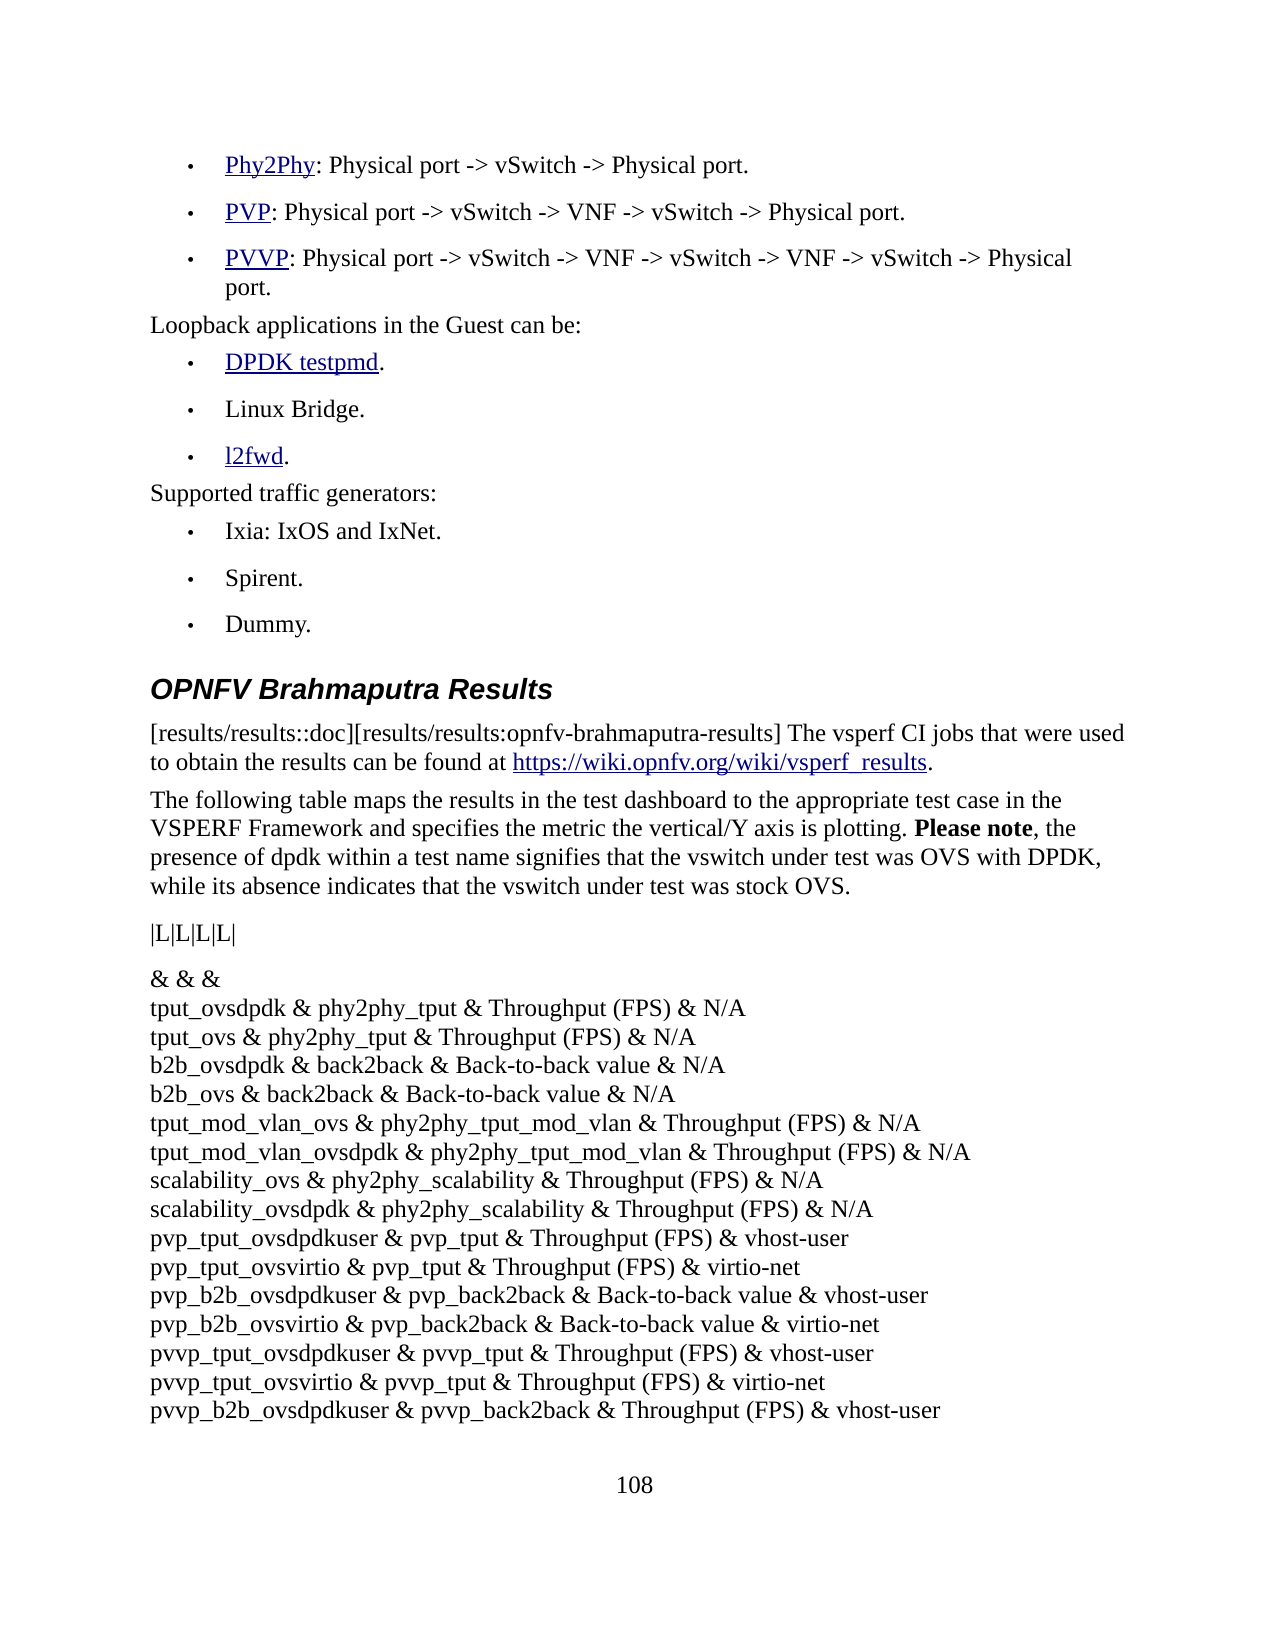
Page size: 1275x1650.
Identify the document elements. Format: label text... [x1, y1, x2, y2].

list DPDK testpmd. [187, 347, 1125, 376]
text |L|L|L|L| [150, 918, 1125, 946]
text & & & tput_ovsdpdk & phy2phy_tput & Throughput (FPS) & N/A tput_ovs & phy2phy_tput & Throughput (FPS) & N/A b2b_ovsdpdk & back2back & Back-to-back value & N/A b2b_ovs & back2back & Back-to-back value & N/A tput_mod_vlan_ovs & phy2phy_tput_mod_vlan & Throughput (FPS) & N/A tput_mod_vlan_ovsdpdk & phy2phy_tput_mod_vlan & Throughput (FPS) & N/A scalability_ovs & phy2phy_scalability & Throughput (FPS) & N/A scalability_ovsdpdk & phy2phy_scalability & Throughput (FPS) & N/A pvp_tput_ovsdpdkuser & pvp_tput & Throughput (FPS) & vhost-user pvp_tput_ovsvirtio & pvp_tput & Throughput (FPS) & virtio-net pvp_b2b_ovsdpdkuser & pvp_back2back & Back-to-back value & vhost-user pvp_b2b_ovsvirtio & pvp_back2back & Back-to-back value & virtio-net pvvp_tput_ovsdpdkuser & pvvp_tput & Throughput (FPS) & vhost-user pvvp_tput_ovsvirtio & pvvp_tput & Throughput (FPS) & virtio-net pvvp_b2b_ovsdpdkuser & pvvp_back2back & Throughput (FPS) & vhost-user [150, 964, 1125, 1424]
text The following table maps the results in the test dashboard to the appropriate test case in the VSPERF Framework and specifies the metric the vertical/Y axis is plotting. Please note, the presence of dpdk within a test name signifies that the vswitch under test was OVS with DPDK, while its absence indicates that the vswitch under test was stock OVS. [150, 785, 1125, 900]
list Phy2Phy: Physical port -> vSwitch -> Physical port. [187, 150, 1125, 179]
list Ixia: IxOS and IxNet. [187, 516, 1125, 545]
text Loopback applications in the Guest can be: [150, 310, 1125, 338]
list Spirent. [187, 563, 1125, 592]
list PVP: Physical port -> vSwitch -> VNF -> vSwitch -> Physical port. [187, 197, 1125, 225]
subtitle OPNFV Brahmaputra Results [150, 672, 1125, 706]
text [results/results::doc][results/results:opnfv-brahmaputra-results] The vsperf CI jobs that were used to obtain the results can be found at https://wiki.opnfv.org/wiki/vsperf_results. [150, 718, 1125, 776]
list PVVP: Physical port -> vSwitch -> VNF -> vSwitch -> VNF -> vSwitch -> Physical port. [187, 243, 1125, 301]
list l2fwd. [187, 441, 1125, 469]
list Linux Bridge. [187, 394, 1125, 423]
text Supported traffic generators: [150, 478, 1125, 507]
list Dummy. [187, 609, 1125, 638]
